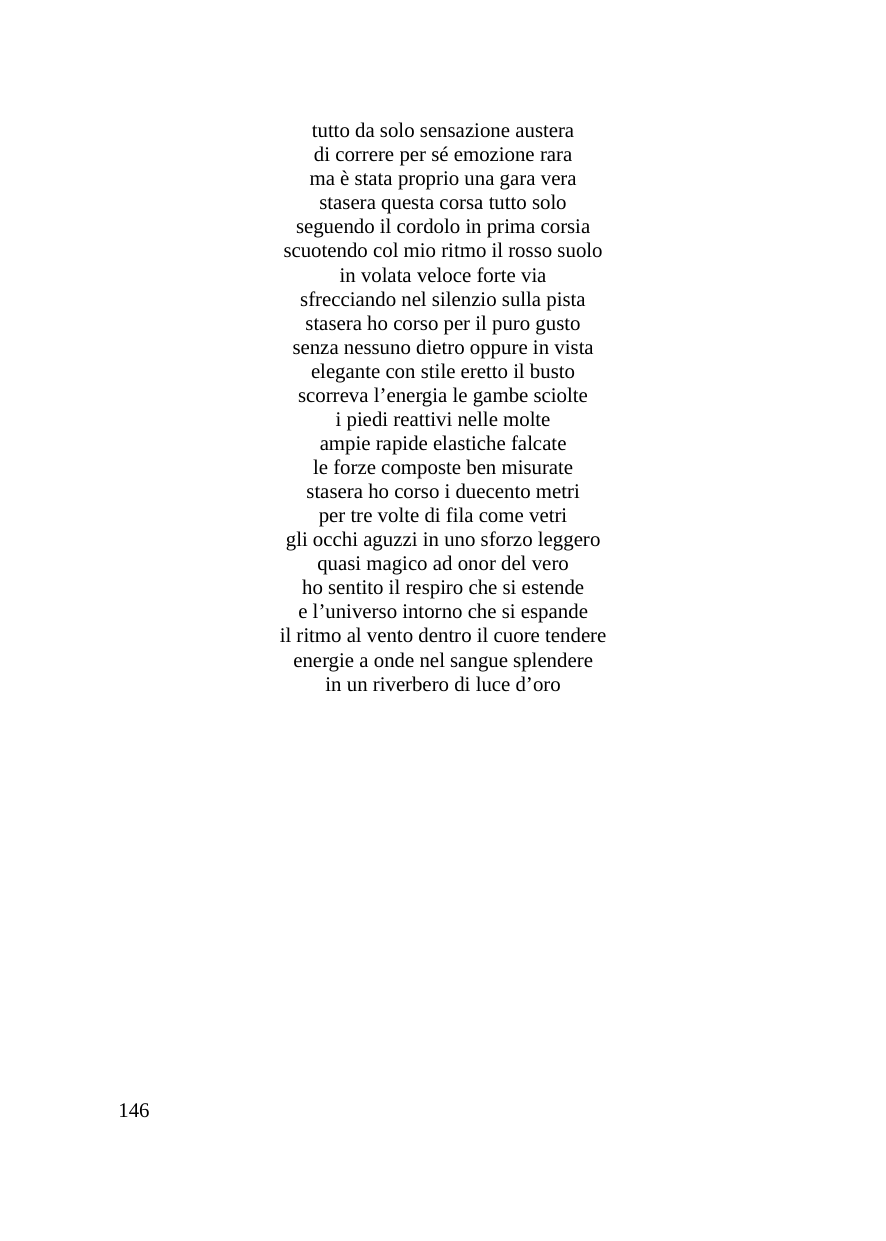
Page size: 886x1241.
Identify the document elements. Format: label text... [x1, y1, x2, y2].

text il ritmo al vento dentro il cuore tendere [118, 623, 768, 647]
text ampie rapide elastiche falcate [118, 431, 768, 455]
text in un riverbero di luce d’oro [118, 672, 768, 696]
text stasera questa corsa tutto solo [118, 190, 768, 214]
text di correre per sé emozione rara [118, 142, 768, 166]
text stasera ho corso i duecento metri [118, 479, 768, 503]
text energie a onde nel sangue splendere [118, 647, 768, 672]
text scorreva l’energia le gambe sciolte [118, 383, 768, 407]
text stasera ho corso per il puro gusto [118, 311, 768, 335]
text ma è stata proprio una gara vera [118, 166, 768, 190]
text quasi magico ad onor del vero [118, 551, 768, 575]
text e l’universo intorno che si espande [118, 599, 768, 623]
text sfrecciando nel silenzio sulla pista [118, 287, 768, 311]
text per tre volte di fila come vetri [118, 503, 768, 527]
text tutto da solo sensazione austera [118, 118, 768, 142]
text scuotendo col mio ritmo il rosso suolo [118, 238, 768, 262]
text elegante con stile eretto il busto [118, 359, 768, 383]
text le forze composte ben misurate [118, 455, 768, 479]
text senza nessuno dietro oppure in vista [118, 335, 768, 359]
text i piedi reattivi nelle molte [118, 407, 768, 431]
text gli occhi aguzzi in uno sforzo leggero [118, 527, 768, 551]
text ho sentito il respiro che si estende [118, 575, 768, 599]
text in volata veloce forte via [118, 262, 768, 287]
text seguendo il cordolo in prima corsia [118, 214, 768, 238]
